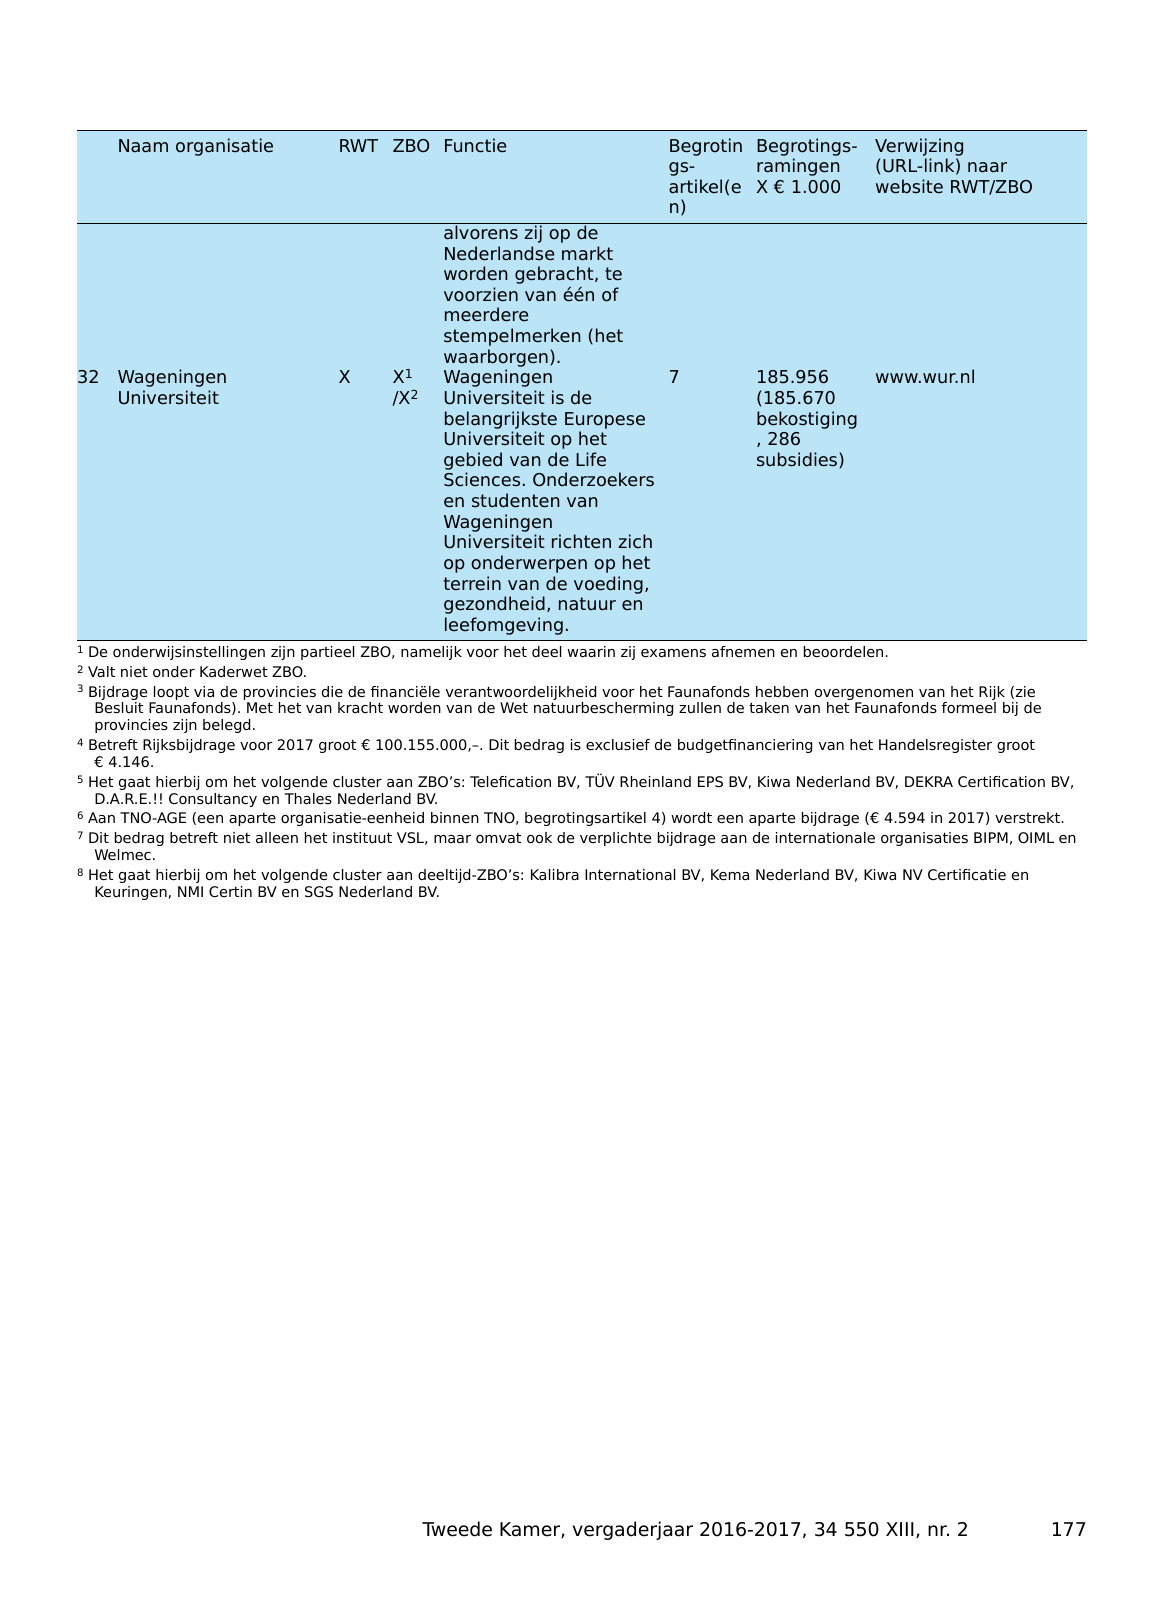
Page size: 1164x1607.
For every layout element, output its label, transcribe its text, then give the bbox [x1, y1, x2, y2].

table_cell 1 De onderwijsinstellingen zijn partieel ZBO, namelijk voor het deel waarin zij examens afnemen en beoordelen. 2 Valt niet onder Kaderwet ZBO. 3 Bijdrage loopt via de provincies die de financiële verantwoordelijkheid voor het Faunafonds hebben overgenomen van het Rijk (zie Besluit Faunafonds). Met het van kracht worden van de Wet natuurbescherming zullen de taken van het Faunafonds formeel bij de provincies zijn belegd. 4 Betreft Rijksbijdrage voor 2017 groot € 100.155.000,–. Dit bedrag is exclusief de budgetfinanciering van het Handelsregister groot € 4.146. 5 Het gaat hierbij om het volgende cluster aan ZBO’s: Telefication BV, TÜV Rheinland EPS BV, Kiwa Nederland BV, DEKRA Certification BV, D.A.R.E.!! Consultancy en Thales Nederland BV. 6 Aan TNO-AGE (een aparte organisatie-eenheid binnen TNO, begrotingsartikel 4) wordt een aparte bijdrage (€ 4.594 in 2017) verstrekt. 7 Dit bedrag betreft niet alleen het instituut VSL, maar omvat ook de verplichte bijdrage aan de internationale organisaties BIPM, OIML en Welmec. 8 Het gaat hierbij om het volgende cluster aan deeltijd-ZBO’s: Kalibra International BV, Kema Nederland BV, Kiwa NV Certificatie en Keuringen, NMI Certin BV en SGS Nederland BV. [77, 641, 1087, 901]
table_header ZBO [386, 131, 437, 223]
table_cell X [332, 367, 386, 640]
table_header Begrotings-ramingen X € 1.000 [750, 131, 869, 223]
table_header Verwijzing (URL-link) naar website RWT/ZBO [869, 131, 1087, 223]
table_header Begrotings- artikel(en) [662, 131, 750, 223]
table_cell 185.956 (185.670 bekostiging, 286 subsidies) [750, 367, 869, 640]
table_cell 32 [77, 367, 111, 640]
table_cell [662, 224, 750, 367]
table_cell [869, 224, 1087, 367]
table_cell [750, 224, 869, 367]
table_cell X1/X2 [386, 367, 437, 640]
table_cell Wageningen Universiteit is de belangrijkste Europese Universiteit op het gebied van de Life Sciences. Onderzoekers en studenten van Wageningen Universiteit richten zich op onderwerpen op het terrein van de voeding, gezondheid, natuur en leefomgeving. [437, 367, 662, 640]
table_cell www.wur.nl [869, 367, 1087, 640]
table_cell alvorens zij op de Nederlandse markt worden gebracht, te voorzien van één of meerdere stempelmerken (het waarborgen). [437, 224, 662, 367]
table_header Naam organisatie [111, 131, 332, 223]
table_header Functie [437, 131, 662, 223]
table_cell [332, 224, 386, 367]
table_cell Wageningen Universiteit [111, 367, 332, 640]
table_cell [77, 224, 111, 367]
table_cell 7 [662, 367, 750, 640]
table_cell [111, 224, 332, 367]
table_header RWT [332, 131, 386, 223]
table_header [77, 131, 111, 223]
table_cell [386, 224, 437, 367]
